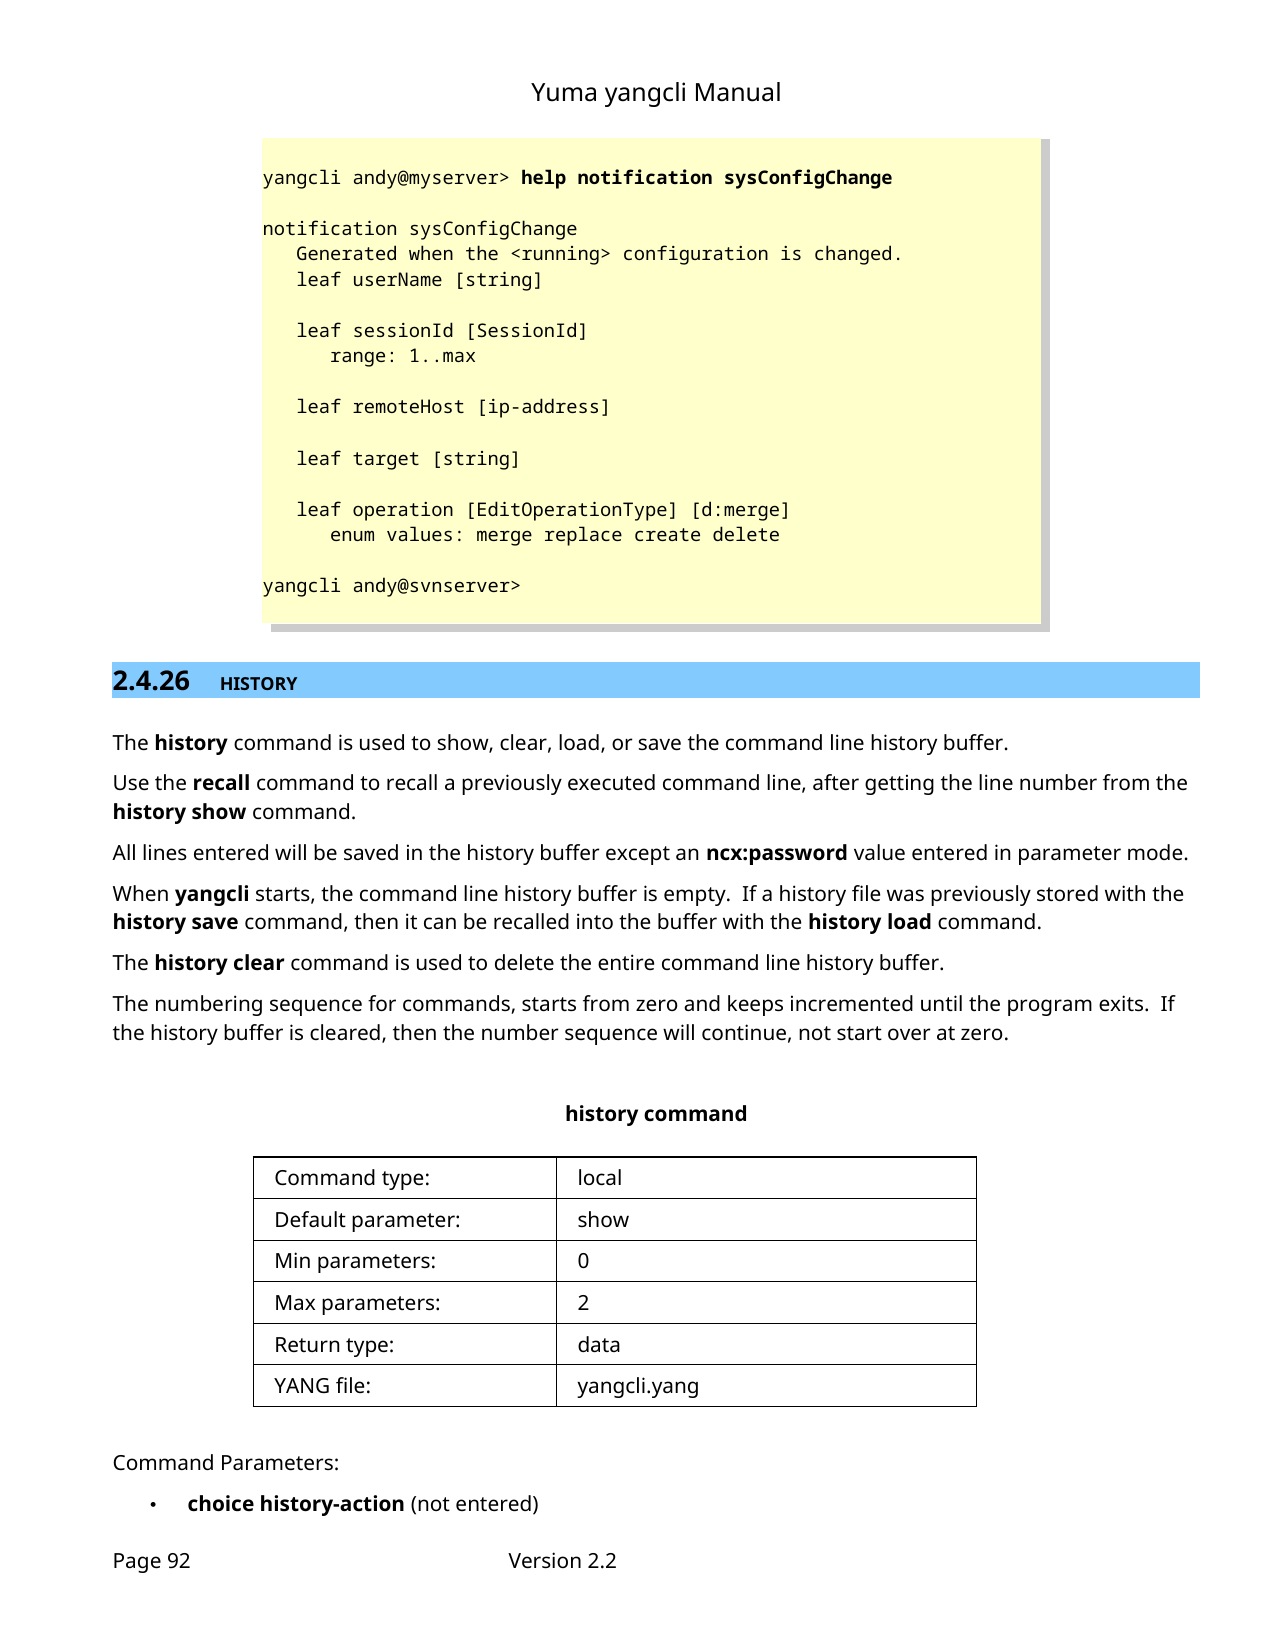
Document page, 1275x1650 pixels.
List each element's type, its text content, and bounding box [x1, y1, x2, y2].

table_header Command type: [254, 1158, 556, 1198]
text yangcli andy@svnserver> [262, 572, 1041, 598]
text leaf target [string] [262, 445, 1041, 470]
text enum values: merge replace create delete [262, 521, 1041, 547]
table_cell Return type: [254, 1324, 556, 1364]
table_cell show [557, 1199, 976, 1239]
text leaf sessionId [SessionId] [262, 317, 1041, 343]
table_cell Min parameters: [254, 1241, 556, 1281]
text The history clear command is used to delete the entire command line history buffer. [112, 948, 1200, 977]
table_cell YANG file: [254, 1365, 556, 1406]
subtitle history [112, 662, 1200, 698]
table_cell yangcli.yang [557, 1365, 976, 1406]
text Command Parameters: [112, 1448, 1200, 1476]
table_header local [557, 1158, 976, 1198]
table_cell data [557, 1324, 976, 1364]
text leaf operation [EditOperationType] [d:merge] [262, 496, 1041, 521]
table_cell 0 [557, 1241, 976, 1281]
table_cell 2 [557, 1282, 976, 1323]
list choice history-action (not entered) [150, 1489, 1200, 1517]
text When yangcli starts, the command line history buffer is empty. If a history file was previously stored with the history save command, then it can be recalled into the buffer with the history load command. [112, 879, 1200, 936]
text notification sysConfigChange [262, 215, 1041, 241]
table_cell Max parameters: [254, 1282, 556, 1323]
text leaf remoteHost [ip-address] [262, 394, 1041, 419]
text The history command is used to show, clear, load, or save the command line history buffer. [112, 728, 1200, 756]
text range: 1..max [262, 343, 1041, 368]
subtitle history command [127, 1099, 1185, 1128]
text yangcli andy@myserver> help notification sysConfigChange [262, 164, 1041, 189]
text leaf userName [string] [262, 266, 1041, 292]
text The numbering sequence for commands, starts from zero and keeps incremented until the program exits. If the history buffer is cleared, then the number sequence will continue, not start over at zero. [112, 989, 1200, 1046]
table_cell Default parameter: [254, 1199, 556, 1239]
text All lines entered will be saved in the history buffer except an ncx:password value entered in parameter mode. [112, 838, 1200, 866]
text Use the recall command to recall a previously executed command line, after getting the line number from the history show command. [112, 768, 1200, 825]
text Generated when the <running> configuration is changed. [262, 241, 1041, 266]
